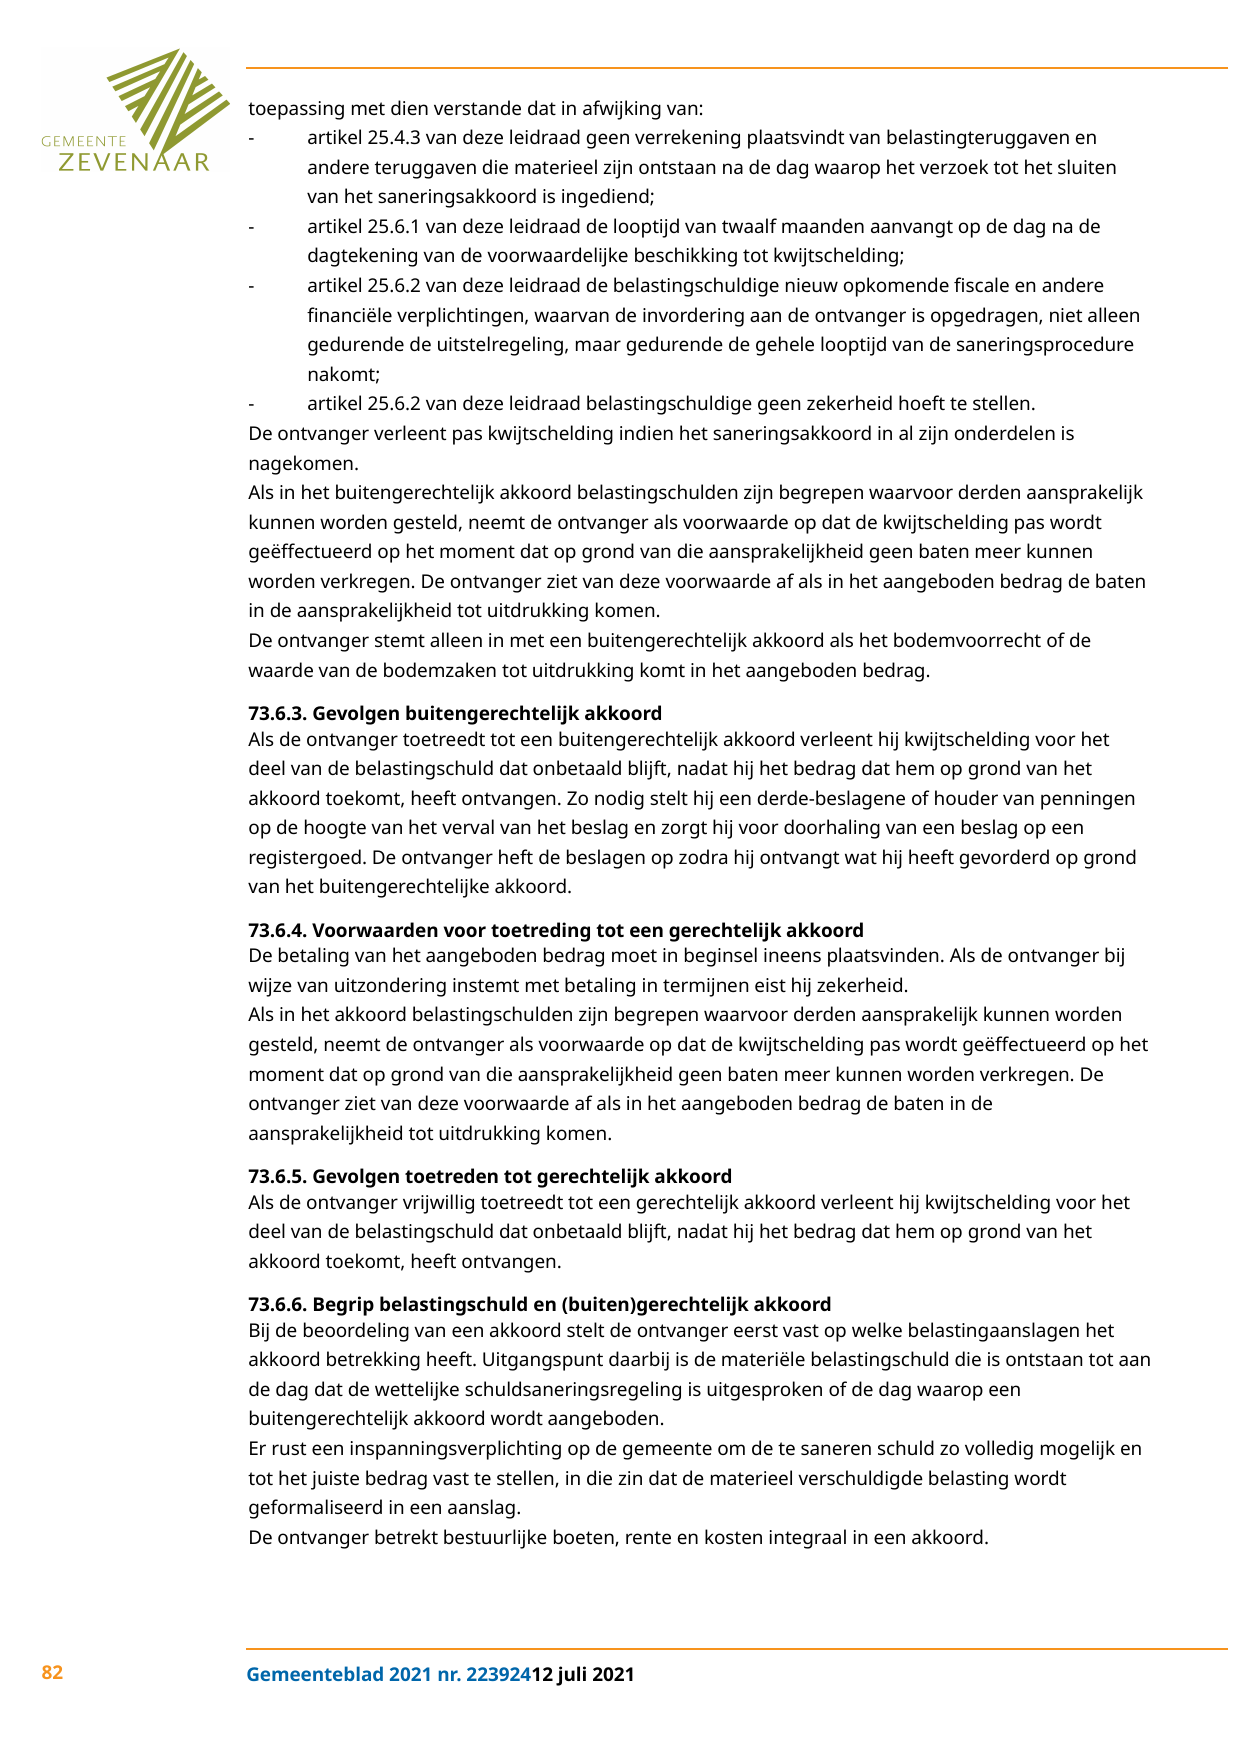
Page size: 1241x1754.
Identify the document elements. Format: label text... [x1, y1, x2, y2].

text toepassing met dien verstande dat in afwijking van: [248, 95, 1152, 121]
list artikel 25.6.2 van deze leidraad belastingschuldige geen zekerheid hoeft te stellen. [248, 391, 1152, 416]
text Bij de beoordeling van een akkoord stelt de ontvanger eerst vast op welke belastingaanslagen het akkoord betrekking heeft. Uitgangspunt daarbij is de materiële belastingschuld die is ontstaan tot aan de dag dat de wettelijke schuldsaneringsregeling is uitgesproken of de dag waarop een buitengerechtelijk akkoord wordt aangeboden. [248, 1317, 1152, 1431]
picture [41, 47, 231, 172]
list artikel 25.4.3 van deze leidraad geen verrekening plaatsvindt van belastingteruggaven en andere teruggaven die materieel zijn ontstaan na de dag waarop het verzoek tot het sluiten van het saneringsakkoord is ingediend; [248, 124, 1152, 209]
list artikel 25.6.2 van deze leidraad de belastingschuldige nieuw opkomende fiscale en andere financiële verplichtingen, waarvan de invordering aan de ontvanger is opgedragen, niet alleen gedurende de uitstelregeling, maar gedurende de gehele looptijd van de saneringsprocedure nakomt; [248, 272, 1152, 387]
text 73.6.4. Voorwaarden voor toetreding tot een gerechtelijk akkoord [248, 917, 1152, 942]
text De ontvanger verleent pas kwijtschelding indien het saneringsakkoord in al zijn onderdelen is nagekomen. [248, 420, 1152, 476]
text 73.6.5. Gevolgen toetreden tot gerechtelijk akkoord [248, 1163, 1152, 1189]
text Er rust een inspanningsverplichting op de gemeente om de te saneren schuld zo volledig mogelijk en tot het juiste bedrag vast te stellen, in die zin dat de materieel verschuldigde belasting wordt geformaliseerd in een aanslag. [248, 1435, 1152, 1520]
text Als in het buitengerechtelijk akkoord belastingschulden zijn begrepen waarvoor derden aansprakelijk kunnen worden gesteld, neemt de ontvanger als voorwaarde op dat de kwijtschelding pas wordt geëffectueerd op het moment dat op grond van die aansprakelijkheid geen baten meer kunnen worden verkregen. De ontvanger ziet van deze voorwaarde af als in het aangeboden bedrag de baten in de aansprakelijkheid tot uitdrukking komen. [248, 479, 1152, 623]
text De ontvanger stemt alleen in met een buitengerechtelijk akkoord als het bodemvoorrecht of de waarde van de bodemzaken tot uitdrukking komt in het aangeboden bedrag. [248, 627, 1152, 683]
text De ontvanger betrekt bestuurlijke boeten, rente en kosten integraal in een akkoord. [248, 1524, 1152, 1550]
text Als de ontvanger vrijwillig toetreedt tot een gerechtelijk akkoord verleent hij kwijtschelding voor het deel van de belastingschuld dat onbetaald blijft, nadat hij het bedrag dat hem op grond van het akkoord toekomt, heeft ontvangen. [248, 1189, 1152, 1274]
list artikel 25.6.1 van deze leidraad de looptijd van twaalf maanden aanvangt op de dag na de dagtekening van de voorwaardelijke beschikking tot kwijtschelding; [248, 213, 1152, 268]
text Als in het akkoord belastingschulden zijn begrepen waarvoor derden aansprakelijk kunnen worden gesteld, neemt de ontvanger als voorwaarde op dat de kwijtschelding pas wordt geëffectueerd op het moment dat op grond van die aansprakelijkheid geen baten meer kunnen worden verkregen. De ontvanger ziet van deze voorwaarde af als in het aangeboden bedrag de baten in de aansprakelijkheid tot uitdrukking komen. [248, 1002, 1152, 1146]
text De betaling van het aangeboden bedrag moet in beginsel ineens plaatsvinden. Als de ontvanger bij wijze van uitzondering instemt met betaling in termijnen eist hij zekerheid. [248, 942, 1152, 998]
text Als de ontvanger toetreedt tot een buitengerechtelijk akkoord verleent hij kwijtschelding voor het deel van de belastingschuld dat onbetaald blijft, nadat hij het bedrag dat hem op grond van het akkoord toekomt, heeft ontvangen. Zo nodig stelt hij een derde-beslagene of houder van penningen op de hoogte van het verval van het beslag en zorgt hij voor doorhaling van een beslag op een registergoed. De ontvanger heft de beslagen op zodra hij ontvangt wat hij heeft gevorderd op grond van het buitengerechtelijke akkoord. [248, 726, 1152, 899]
text 73.6.6. Begrip belastingschuld en (buiten)gerechtelijk akkoord [248, 1291, 1152, 1317]
text 73.6.3. Gevolgen buitengerechtelijk akkoord [248, 700, 1152, 726]
